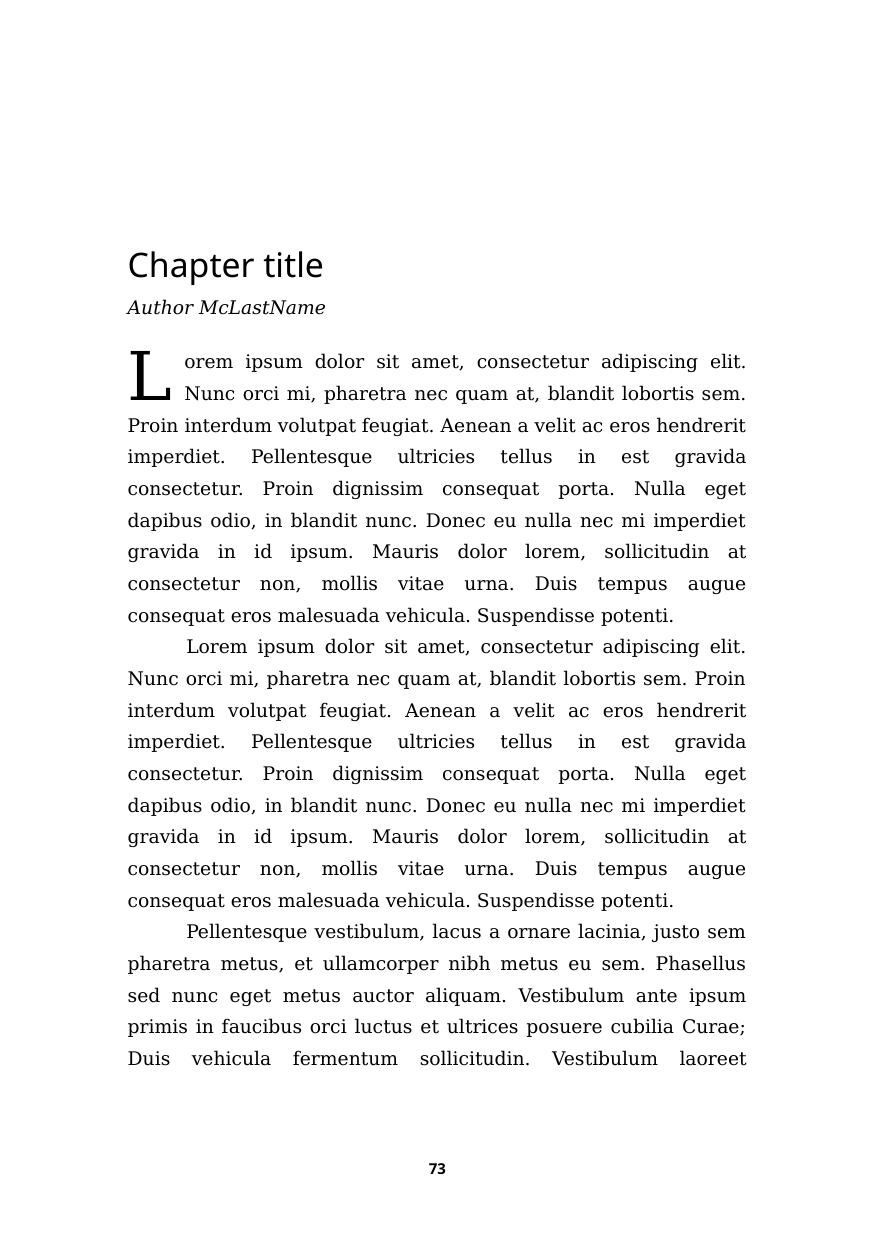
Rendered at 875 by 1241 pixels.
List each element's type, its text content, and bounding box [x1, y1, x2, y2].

text Pellentesque vestibulum, lacus a ornare lacinia, justo sem pharetra metus, et ullamcorper nibh metus eu sem. Phasellus sed nunc eget metus auctor aliquam. Vestibulum ante ipsum primis in faucibus orci luctus et ultrices posuere cubilia Curae; Duis vehicula fermentum sollicitudin. Vestibulum laoreet [127, 921, 747, 1070]
text Lorem ipsum dolor sit amet, consectetur adipiscing elit. Nunc orci mi, pharetra nec quam at, blandit lobortis sem. Proin interdum volutpat feugiat. Aenean a velit ac eros hendrerit imperdiet. Pellentesque ultricies tellus in est gravida consectetur. Proin dignissim consequat porta. Nulla eget dapibus odio, in blandit nunc. Donec eu nulla nec mi imperdiet gravida in id ipsum. Mauris dolor lorem, sollicitudin at consectetur non, mollis vitae urna. Duis tempus augue consequat eros malesuada vehicula. Suspendisse potenti. [127, 351, 747, 627]
text Lorem ipsum dolor sit amet, consectetur adipiscing elit. Nunc orci mi, pharetra nec quam at, blandit lobortis sem. Proin interdum volutpat feugiat. Aenean a velit ac eros hendrerit imperdiet. Pellentesque ultricies tellus in est gravida consectetur. Proin dignissim consequat porta. Nulla eget dapibus odio, in blandit nunc. Donec eu nulla nec mi imperdiet gravida in id ipsum. Mauris dolor lorem, sollicitudin at consectetur non, mollis vitae urna. Duis tempus augue consequat eros malesuada vehicula. Suspendisse potenti. [127, 636, 747, 912]
subtitle Chapter title [127, 246, 747, 285]
text Author McLastName [127, 297, 747, 319]
